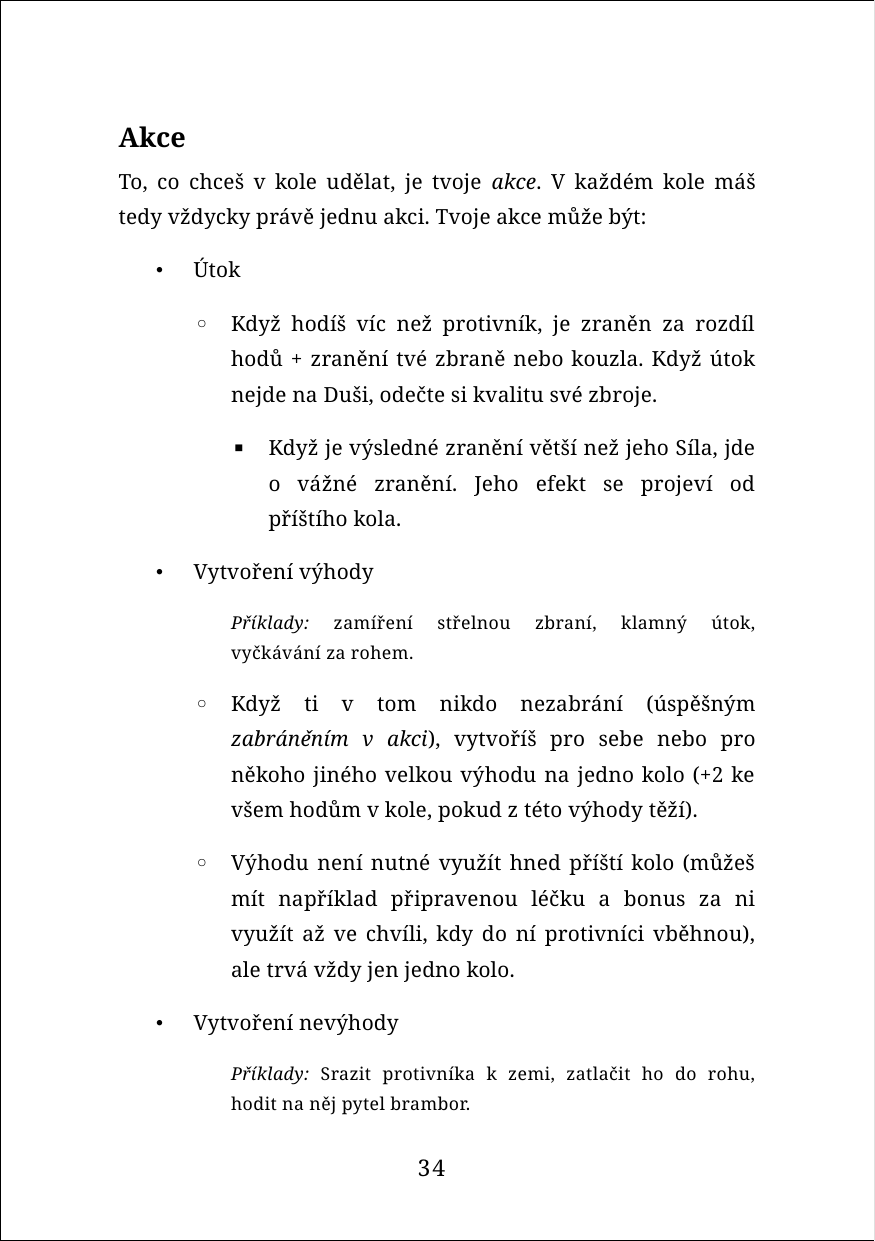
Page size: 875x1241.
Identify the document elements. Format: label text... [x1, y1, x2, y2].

list Útok [156, 256, 756, 284]
subtitle Akce [118, 118, 756, 155]
list Vytvoření nevýhody [156, 1008, 756, 1037]
list Když ti v tom nikdo nezabrání (úspěšným zabráněním v akci), vytvoříš pro sebe nebo pro někoho jiného velkou výhodu na jedno kolo (+2 ke všem hodům v kole, pokud z této výhody těží). [193, 689, 756, 824]
list Když hodíš víc než protivník, je zraněn za rozdíl hodů + zranění tvé zbraně nebo kouzla. Když útok nejde na Duši, odečte si kvalitu své zbroje. [193, 309, 756, 408]
list Výhodu není nutné využít hned příští kolo (můžeš mít například připravenou léčku a bonus za ni využít až ve chvíli, kdy do ní protivníci vběhnou), ale trvá vždy jen jedno kolo. [193, 848, 756, 983]
list Vytvoření výhody [156, 557, 756, 586]
list Když je výsledné zranění větší než jeho Síla, jde o vážné zranění. Jeho efekt se projeví od příštího kola. [231, 433, 756, 533]
list Příklady: Srazit protivníka k zemi, zatlačit ho do rohu, hodit na něj pytel brambor. [193, 1062, 756, 1116]
text To, co chceš v kole udělat, je tvoje akce. V každém kole máš tedy vždycky právě jednu akci. Tvoje akce může být: [118, 167, 756, 231]
list Příklady: zamíření střelnou zbraní, klamný útok, vyčkávání za rohem. [193, 611, 756, 665]
